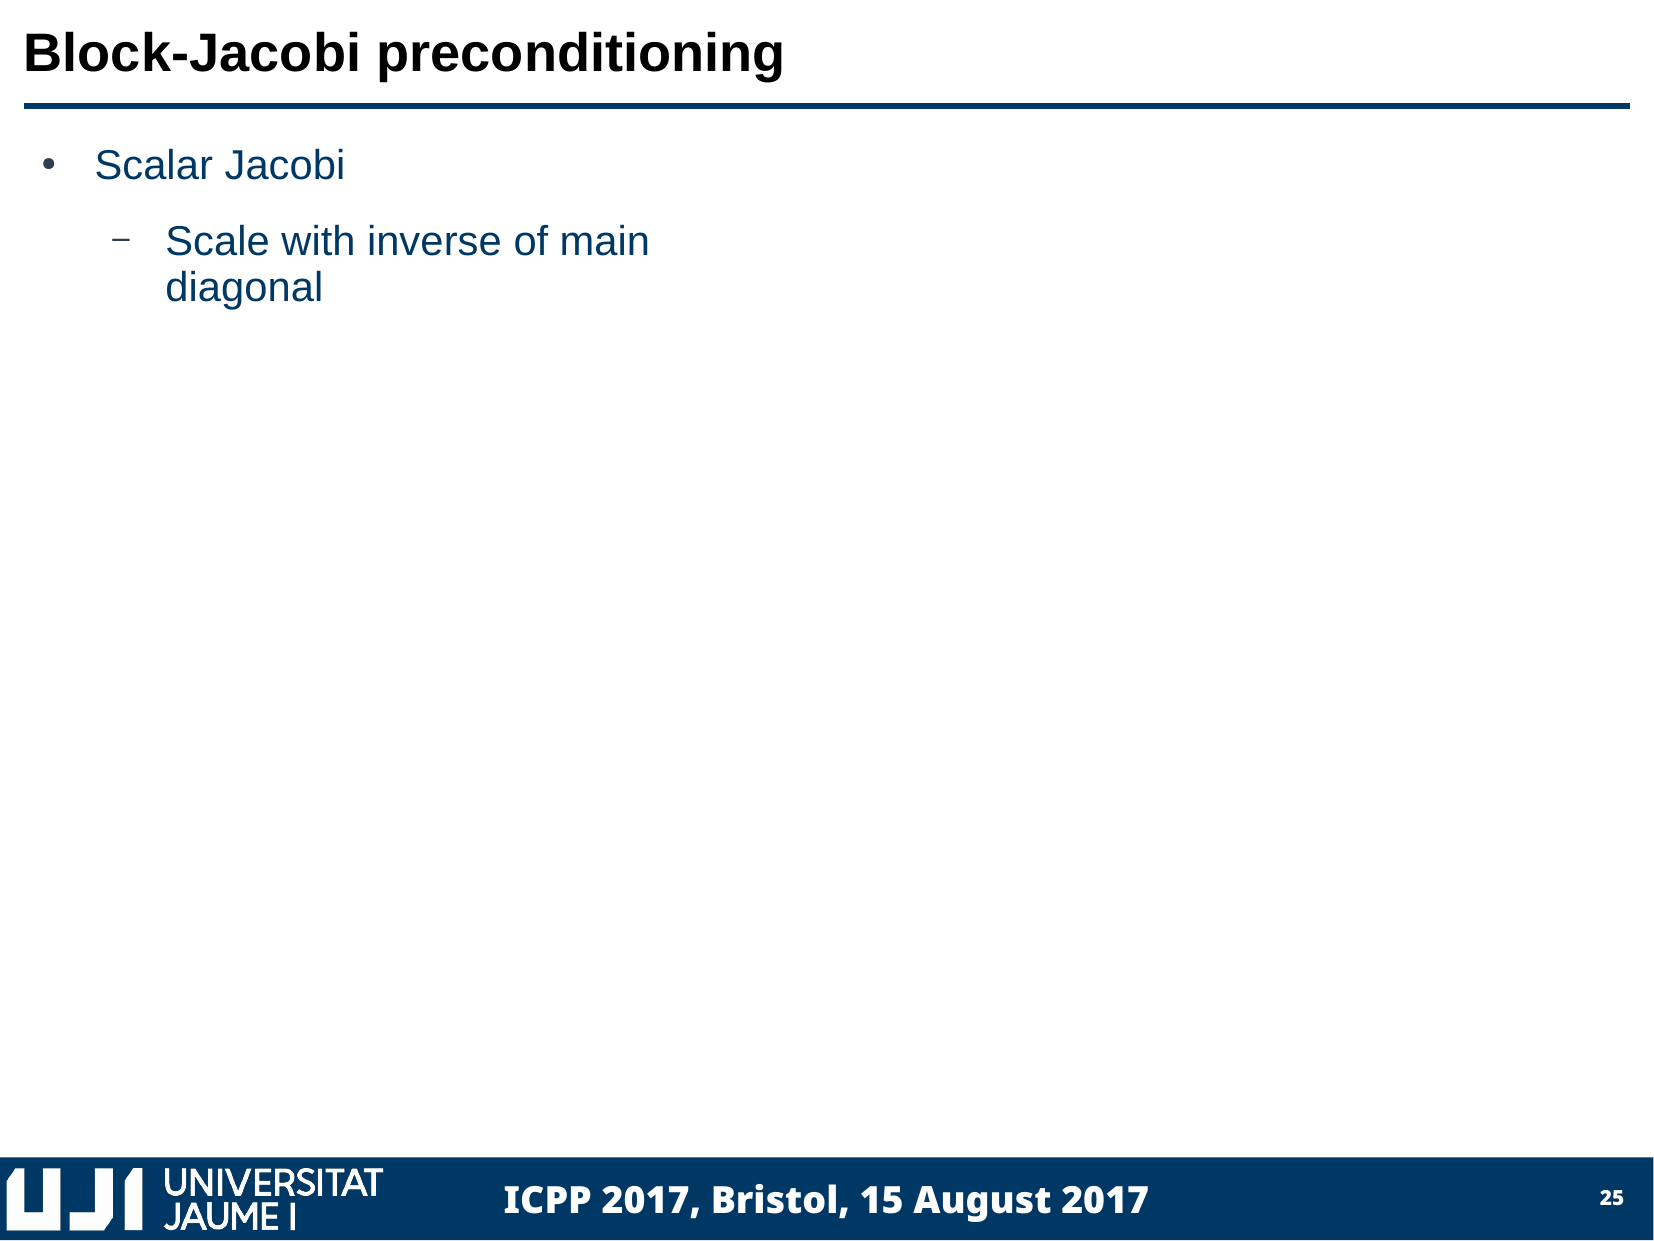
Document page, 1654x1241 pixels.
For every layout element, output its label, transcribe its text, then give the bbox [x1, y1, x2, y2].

picture [0, 1158, 390, 1241]
list Scalar Jacobi Scale with inverse of main diagonal [23, 141, 808, 1134]
title Block-Jacobi preconditioning [23, 0, 1630, 107]
